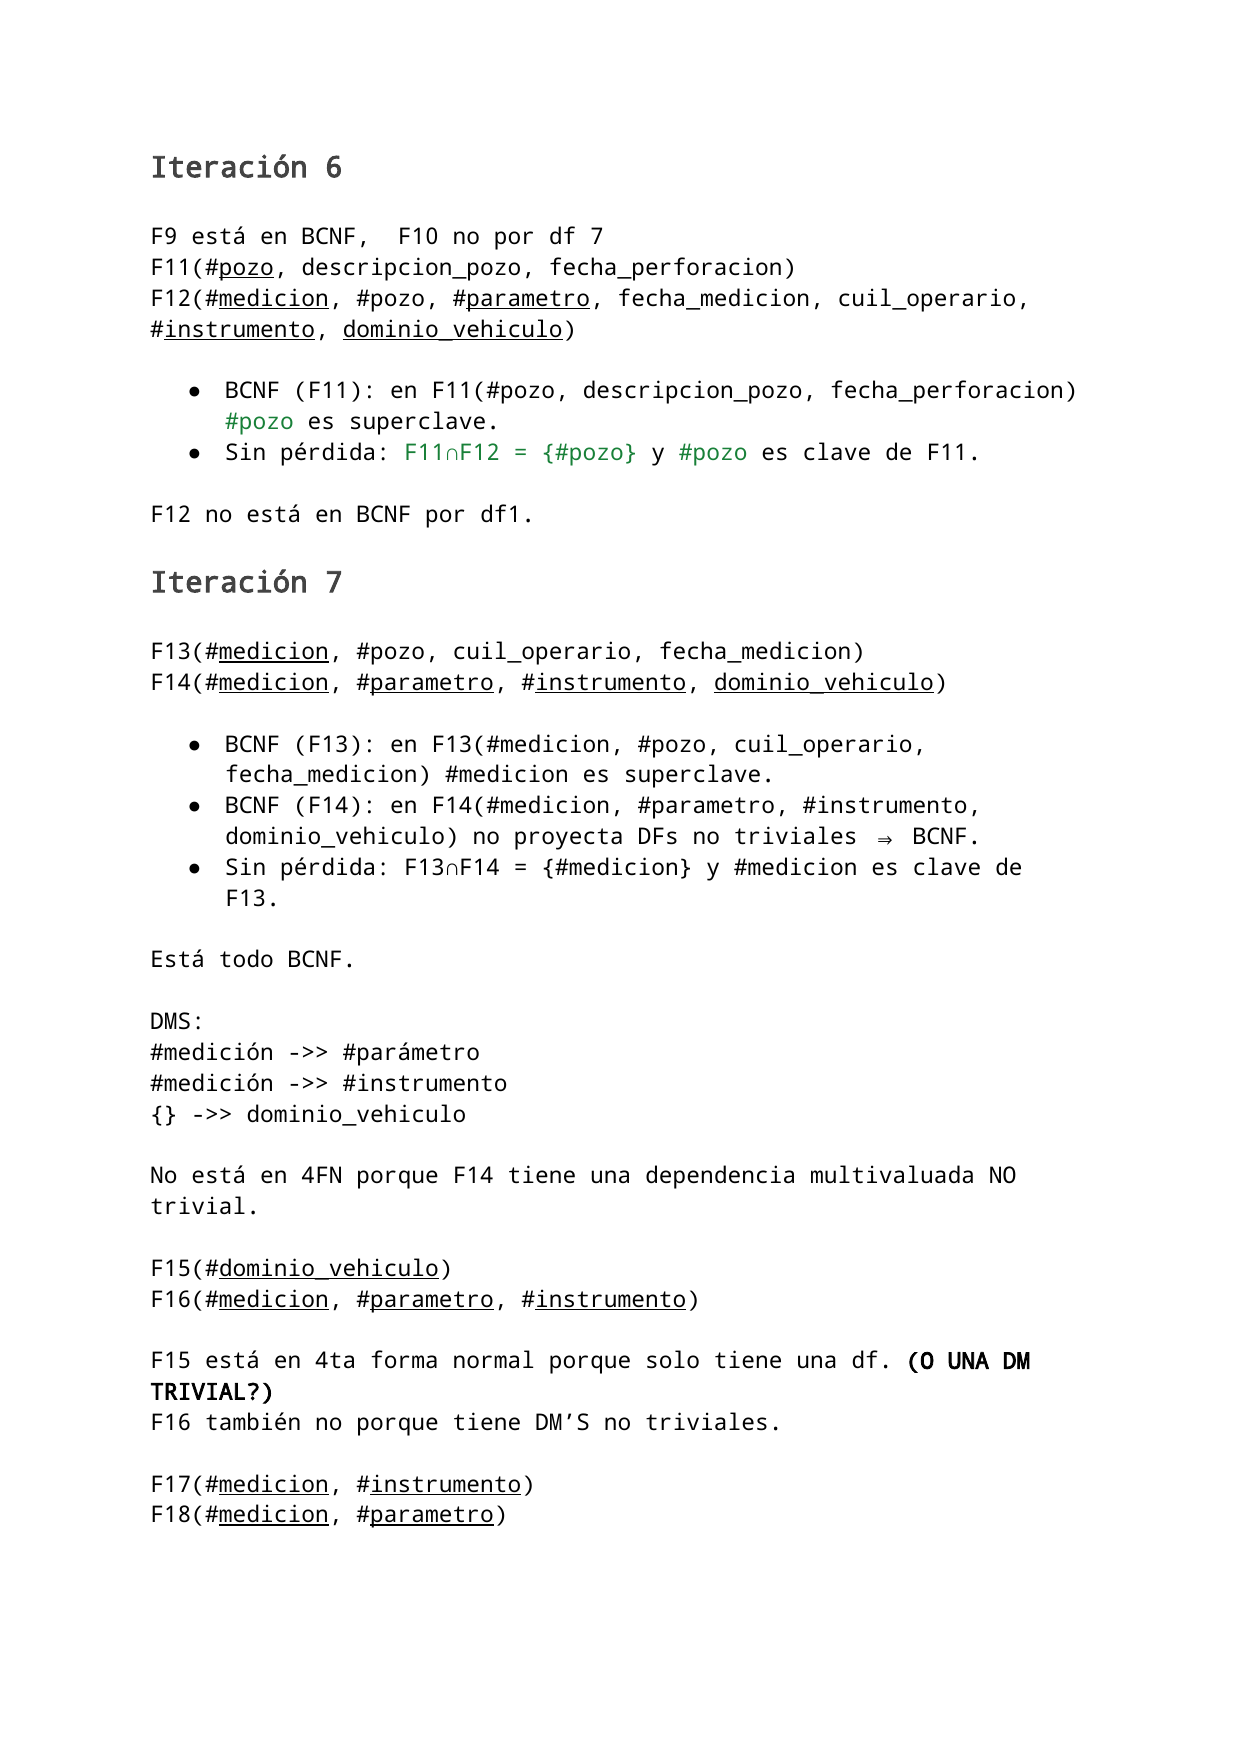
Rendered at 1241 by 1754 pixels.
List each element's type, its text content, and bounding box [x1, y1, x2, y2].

subtitle Iteración 6 [150, 150, 1090, 184]
text DMS: [150, 1008, 1090, 1035]
text Está todo BCNF. [150, 947, 1090, 973]
text F12 no está en BCNF por df1. [150, 501, 1090, 528]
list BCNF (F13): en F13(#medicion, #pozo, cuil_operario, fecha_medicion) #medicion es superclave. [187, 731, 1090, 788]
text {} ->> dominio_vehiculo [150, 1101, 1090, 1128]
text F12(#medicion, #pozo, #parametro, fecha_medicion, cuil_operario, #instrumento, dominio_vehiculo) [150, 285, 1090, 343]
text F18(#medicion, #parametro) [150, 1502, 1090, 1528]
list BCNF (F11): en F11(#pozo, descripcion_pozo, fecha_perforacion) #pozo es superclave. [187, 377, 1090, 435]
text F15 está en 4ta forma normal porque solo tiene una df. (O UNA DM TRIVIAL?) [150, 1347, 1090, 1405]
list BCNF (F14): en F14(#medicion, #parametro, #instrumento, dominio_vehiculo) no proyecta DFs no triviales ⇒ BCNF. [187, 792, 1090, 850]
list Sin pérdida: F11∩F12 = {#pozo} y #pozo es clave de F11. [187, 439, 1090, 466]
text F15(#dominio_vehiculo) [150, 1255, 1090, 1282]
text F16(#medicion, #parametro, #instrumento) [150, 1286, 1090, 1313]
text F9 está en BCNF, F10 no por df 7 [150, 223, 1090, 250]
text F17(#medicion, #instrumento) [150, 1471, 1090, 1498]
list Sin pérdida: F13∩F14 = {#medicion} y #medicion es clave de F13. [187, 854, 1090, 912]
subtitle Iteración 7 [150, 565, 1090, 599]
text #medición ->> #parámetro [150, 1039, 1090, 1066]
text #medición ->> #instrumento [150, 1070, 1090, 1097]
text F13(#medicion, #pozo, cuil_operario, fecha_medicion) [150, 638, 1090, 665]
text F14(#medicion, #parametro, #instrumento, dominio_vehiculo) [150, 669, 1090, 696]
text F11(#pozo, descripcion_pozo, fecha_perforacion) [150, 254, 1090, 281]
text No está en 4FN porque F14 tiene una dependencia multivaluada NO trivial. [150, 1162, 1090, 1220]
text F16 también no porque tiene DM’S no triviales. [150, 1409, 1090, 1436]
